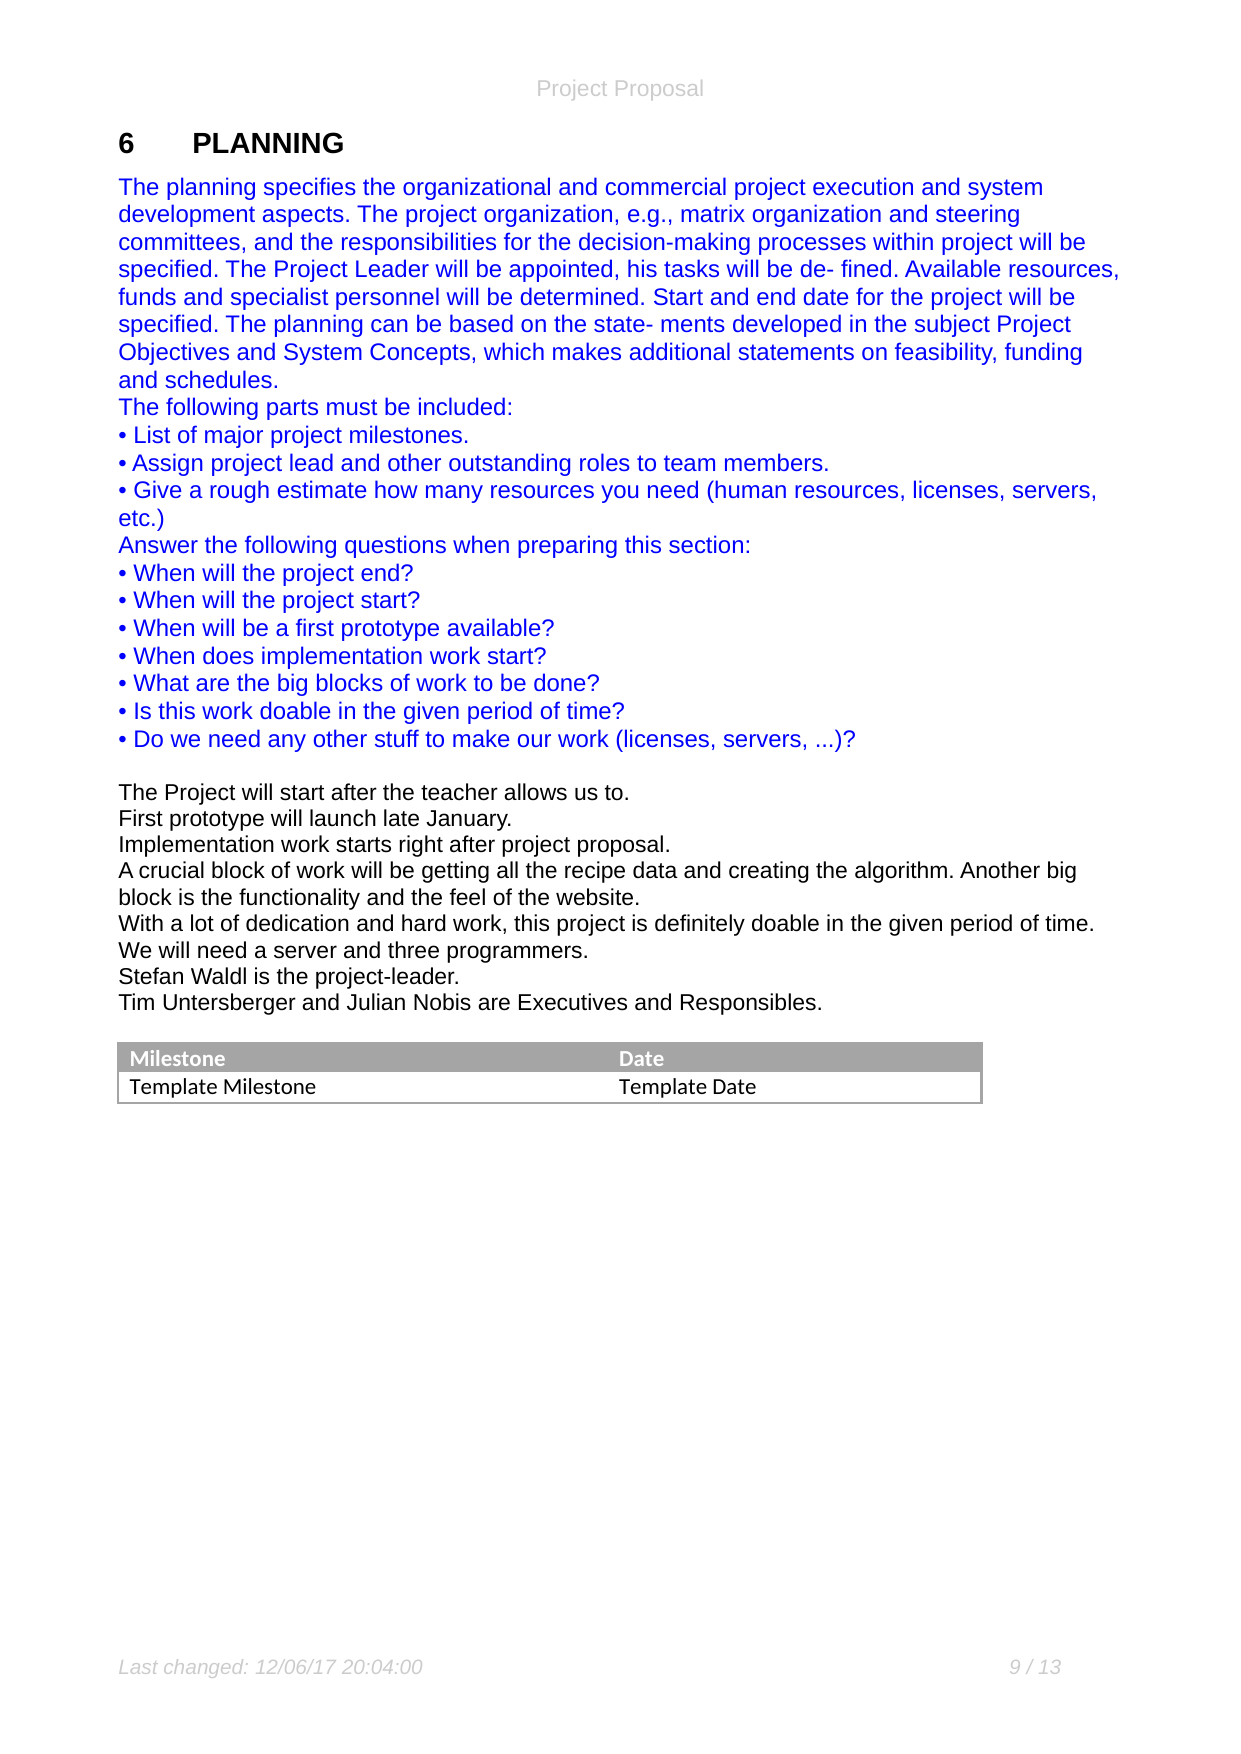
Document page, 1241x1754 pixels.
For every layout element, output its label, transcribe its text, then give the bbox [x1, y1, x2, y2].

subtitle Planning [118, 126, 1122, 160]
text • When will be a first prototype available? [118, 614, 1122, 642]
text Tim Untersberger and Julian Nobis are Executives and Responsibles. [118, 989, 1122, 1016]
text Implementation work starts right after project proposal. [118, 831, 1122, 857]
text • Give a rough estimate how many resources you need (human resources, licenses, servers, etc.) [118, 476, 1122, 531]
text With a lot of dedication and hard work, this project is definitely doable in the given period of time. [118, 910, 1122, 937]
text • List of major project milestones. [118, 421, 1122, 448]
text First prototype will launch late January. [118, 805, 1122, 831]
text The Project will start after the teacher allows us to. [118, 778, 1122, 805]
text • Is this work doable in the given period of time? [118, 697, 1122, 724]
text • When will the project end? [118, 559, 1122, 586]
table_header Date [608, 1044, 980, 1072]
text We will need a server and three programmers. [118, 937, 1122, 963]
text • What are the big blocks of work to be done? [118, 669, 1122, 697]
text • When will the project start? [118, 586, 1122, 614]
text • Assign project lead and other outstanding roles to team members. [118, 448, 1122, 476]
table_cell Template Date [608, 1072, 980, 1102]
text • When does implementation work start? [118, 642, 1122, 669]
table_cell Template Milestone [119, 1072, 608, 1102]
text The planning specifies the organizational and commercial project execution and system development aspects. The project organization, e.g., matrix organization and steering committees, and the responsibilities for the decision-making processes within project will be specified. The Project Leader will be appointed, his tasks will be de- fined. Available resources, funds and specialist personnel will be determined. Start and end date for the project will be specified. The planning can be based on the state- ments developed in the subject Project Objectives and System Concepts, which makes additional statements on feasibility, funding and schedules. [118, 172, 1122, 393]
text The following parts must be included: [118, 393, 1122, 421]
text • Do we need any other stuff to make our work (licenses, servers, ...)? [118, 724, 1122, 752]
text Stefan Waldl is the project-leader. [118, 963, 1122, 989]
table_header Milestone [119, 1044, 608, 1072]
text Answer the following questions when preparing this section: [118, 531, 1122, 559]
text A crucial block of work will be getting all the recipe data and creating the algorithm. Another big block is the functionality and the feel of the website. [118, 857, 1122, 910]
